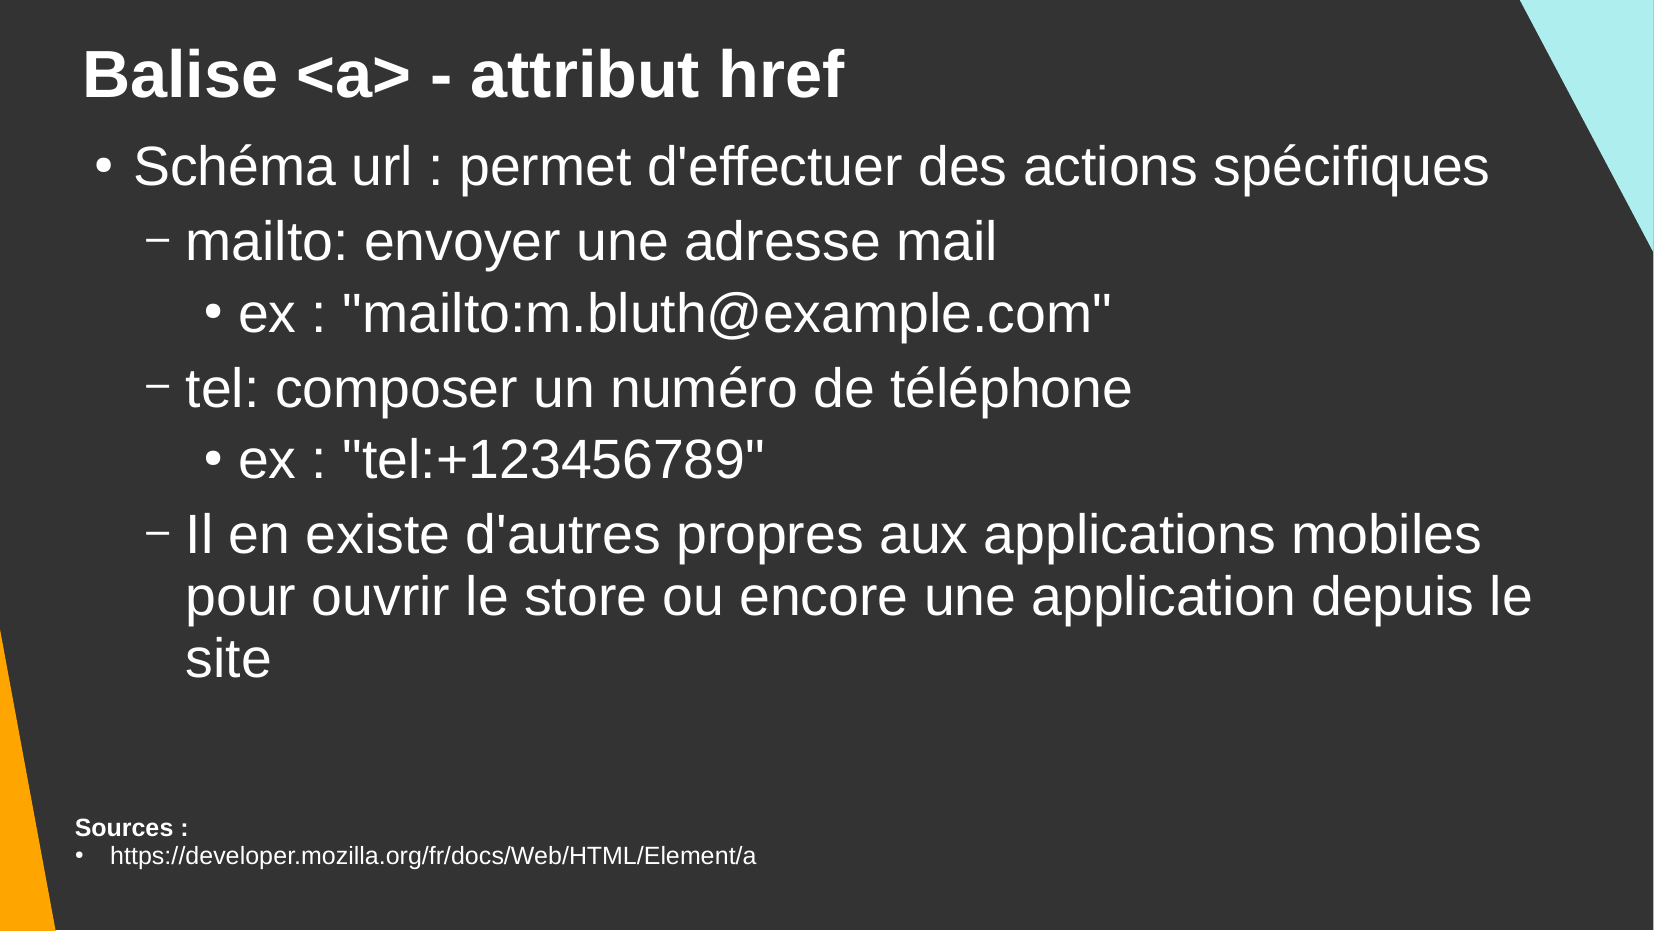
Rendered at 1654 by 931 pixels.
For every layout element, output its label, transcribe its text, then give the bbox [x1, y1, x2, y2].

text_box Sources : https://developer.mozilla.org/fr/docs/Web/HTML/Element/a [60, 806, 1546, 931]
title Balise <a> - attribut href [82, 37, 1571, 114]
text_box [1519, 0, 1654, 254]
list Schéma url : permet d'effectuer des actions spécifiques mailto: envoyer une adresse mail ex : "mailto:m.bluth@example.com" tel: composer un numéro de téléphone ex : "tel:+123456789" Il en existe d'autres propres aux applications mobiles pour ouvrir le store ou encore une application depuis le site [80, 135, 1605, 697]
text_box [0, 629, 56, 931]
